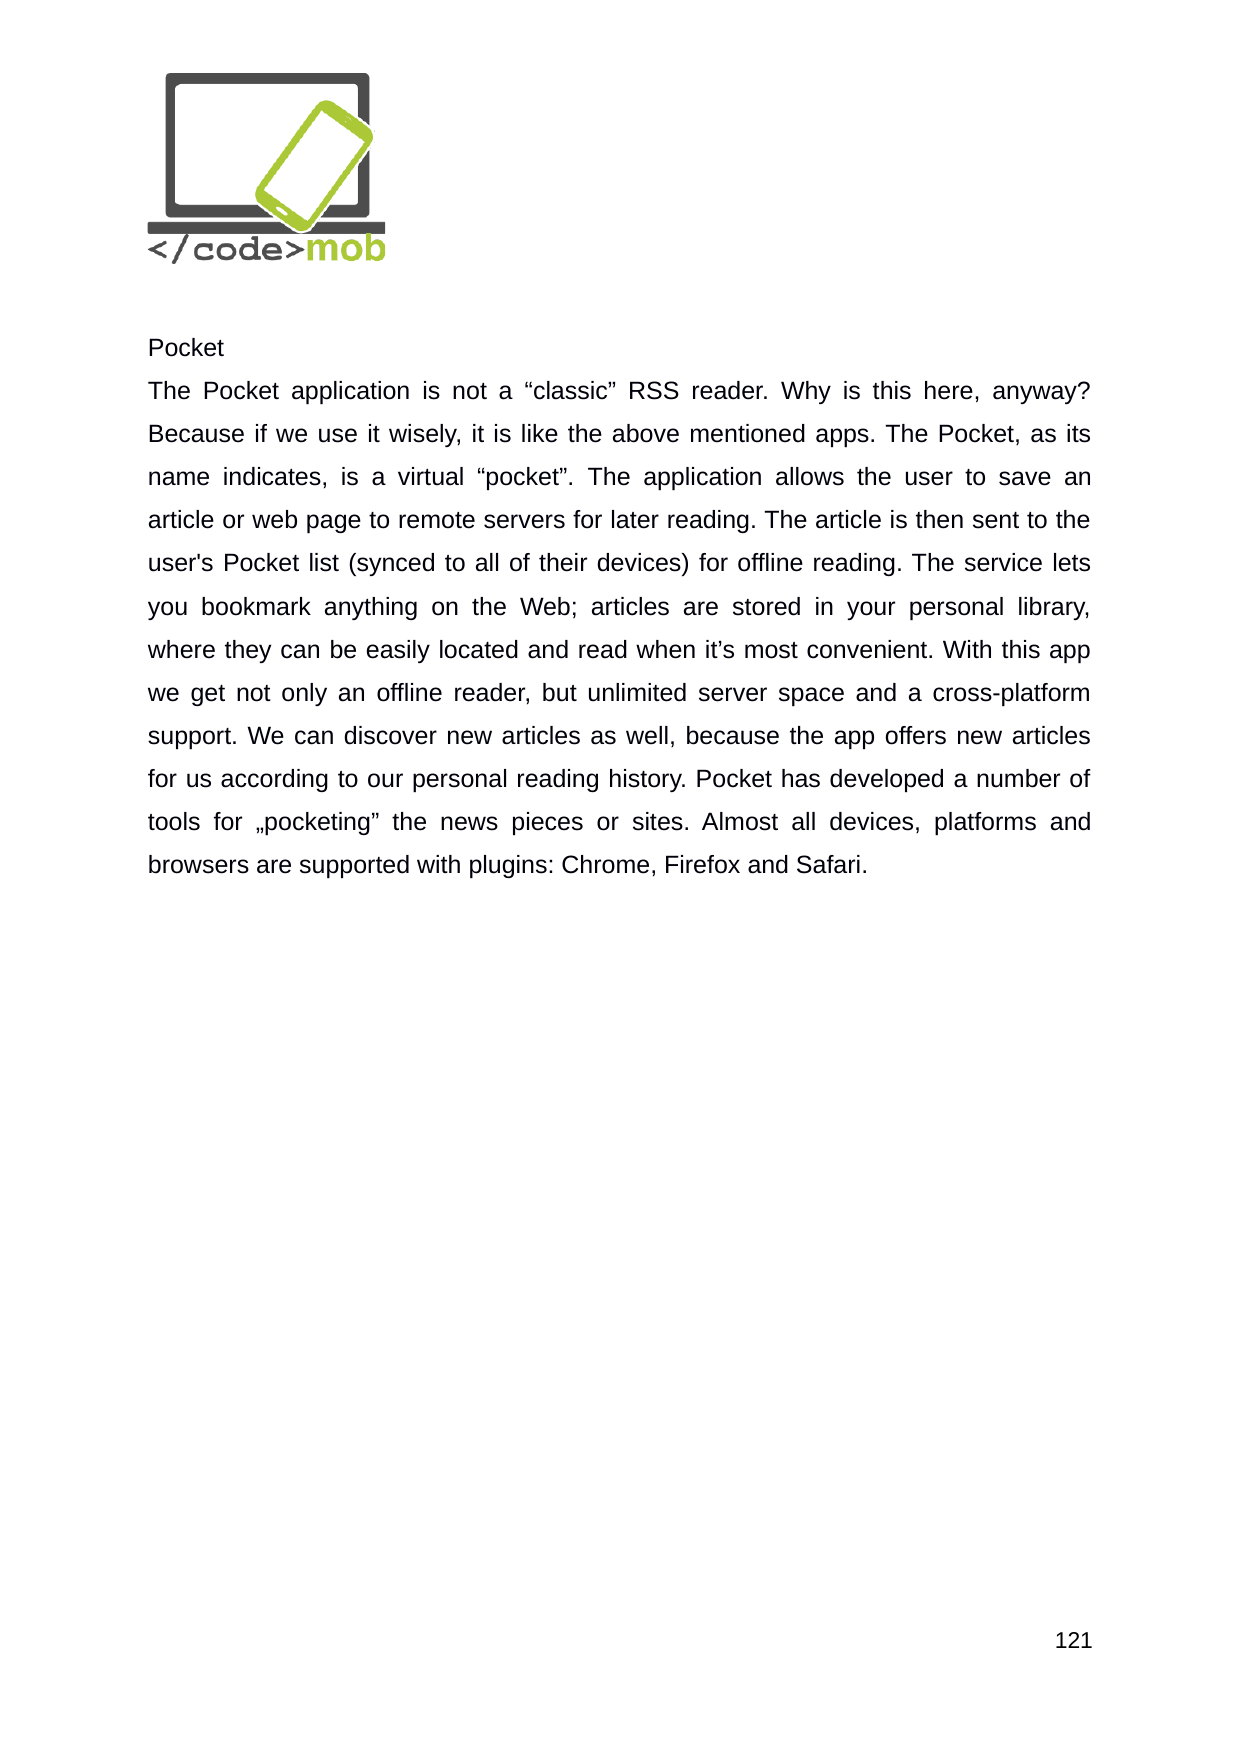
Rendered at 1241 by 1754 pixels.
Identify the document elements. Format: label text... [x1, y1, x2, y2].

text Pocket [148, 333, 1093, 362]
picture [147, 73, 386, 264]
text The Pocket application is not a “classic” RSS reader. Why is this here, anyway? Because if we use it wisely, it is like the above mentioned apps. The Pocket, as its name indicates, is a virtual “pocket”. The application allows the user to save an article or web page to remote servers for later reading. The article is then sent to the user's Pocket list (synced to all of their devices) for offline reading. The service lets you bookmark anything on the Web; articles are stored in your personal library, where they can be easily located and read when it’s most convenient. With this app we get not only an offline reader, but unlimited server space and a cross-platform support. We can discover new articles as well, because the app offers new articles for us according to our personal reading history. Pocket has developed a number of tools for „pocketing” the news pieces or sites. Almost all devices, platforms and browsers are supported with plugins: Chrome, Firefox and Safari. [148, 376, 1093, 879]
